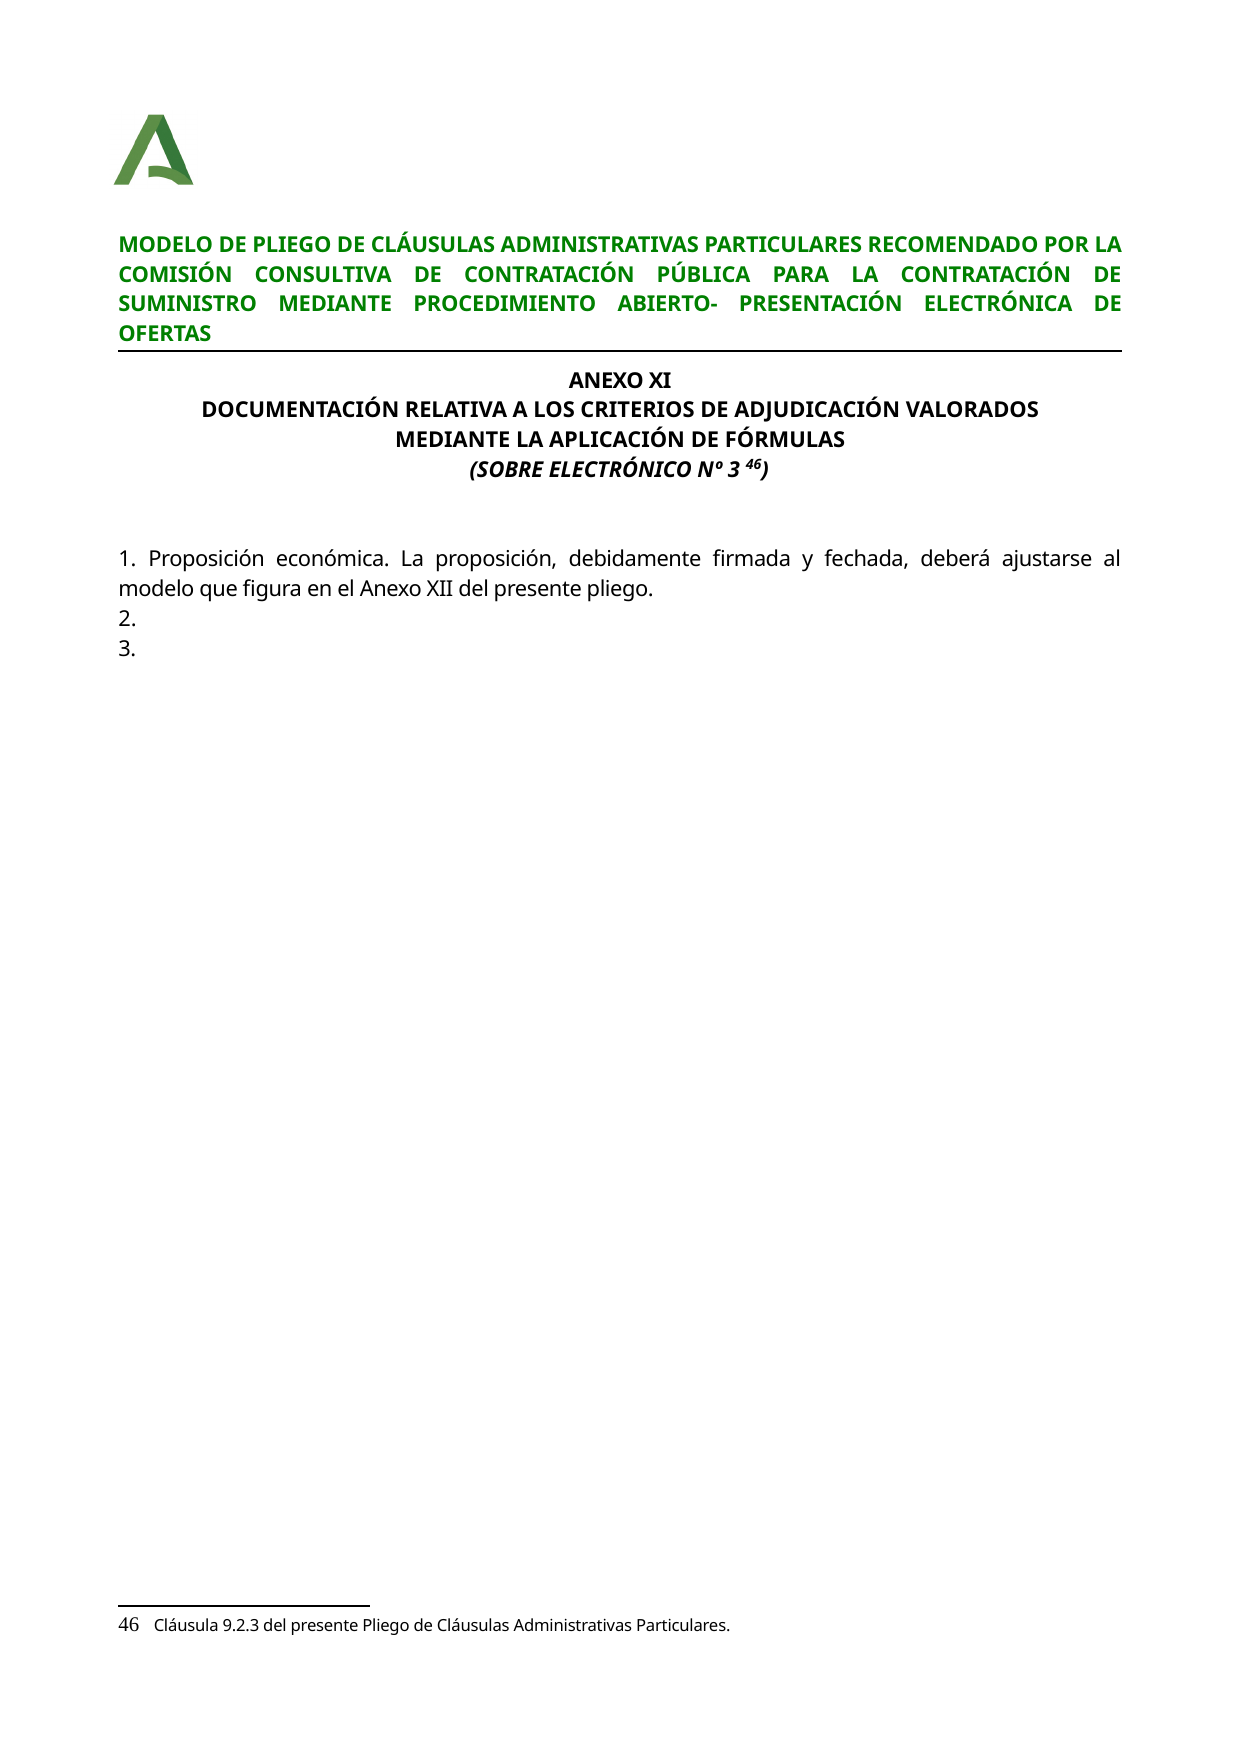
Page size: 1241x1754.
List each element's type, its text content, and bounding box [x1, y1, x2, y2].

text (SOBRE ELECTRÓNICO Nº 3 ) [118, 454, 1122, 484]
text 1. Proposición económica. La proposición, debidamente firmada y fechada, deberá ajustarse al modelo que figura en el Anexo XII del presente pliego. [118, 543, 1122, 603]
text 3. [118, 633, 1122, 663]
text 2. [118, 603, 1122, 633]
text MEDIANTE LA APLICACIÓN DE FÓRMULAS [118, 424, 1122, 454]
text MODELO DE PLIEGO DE CLÁUSULAS ADMINISTRATIVAS PARTICULARES RECOMENDADO POR LA COMISIÓN CONSULTIVA DE CONTRATACIÓN PÚBLICA PARA LA CONTRATACIÓN DE SUMINISTRO MEDIANTE PROCEDIMIENTO ABIERTO- PRESENTACIÓN ELECTRÓNICA DE OFERTAS [118, 229, 1122, 350]
text Cláusula 9.2.3 del presente Pliego de Cláusulas Administrativas Particulares. [118, 1612, 1122, 1637]
picture [109, 110, 198, 189]
text DOCUMENTACIÓN RELATIVA A LOS CRITERIOS DE ADJUDICACIÓN VALORADOS [118, 394, 1122, 424]
text ANEXO XI [118, 365, 1122, 394]
